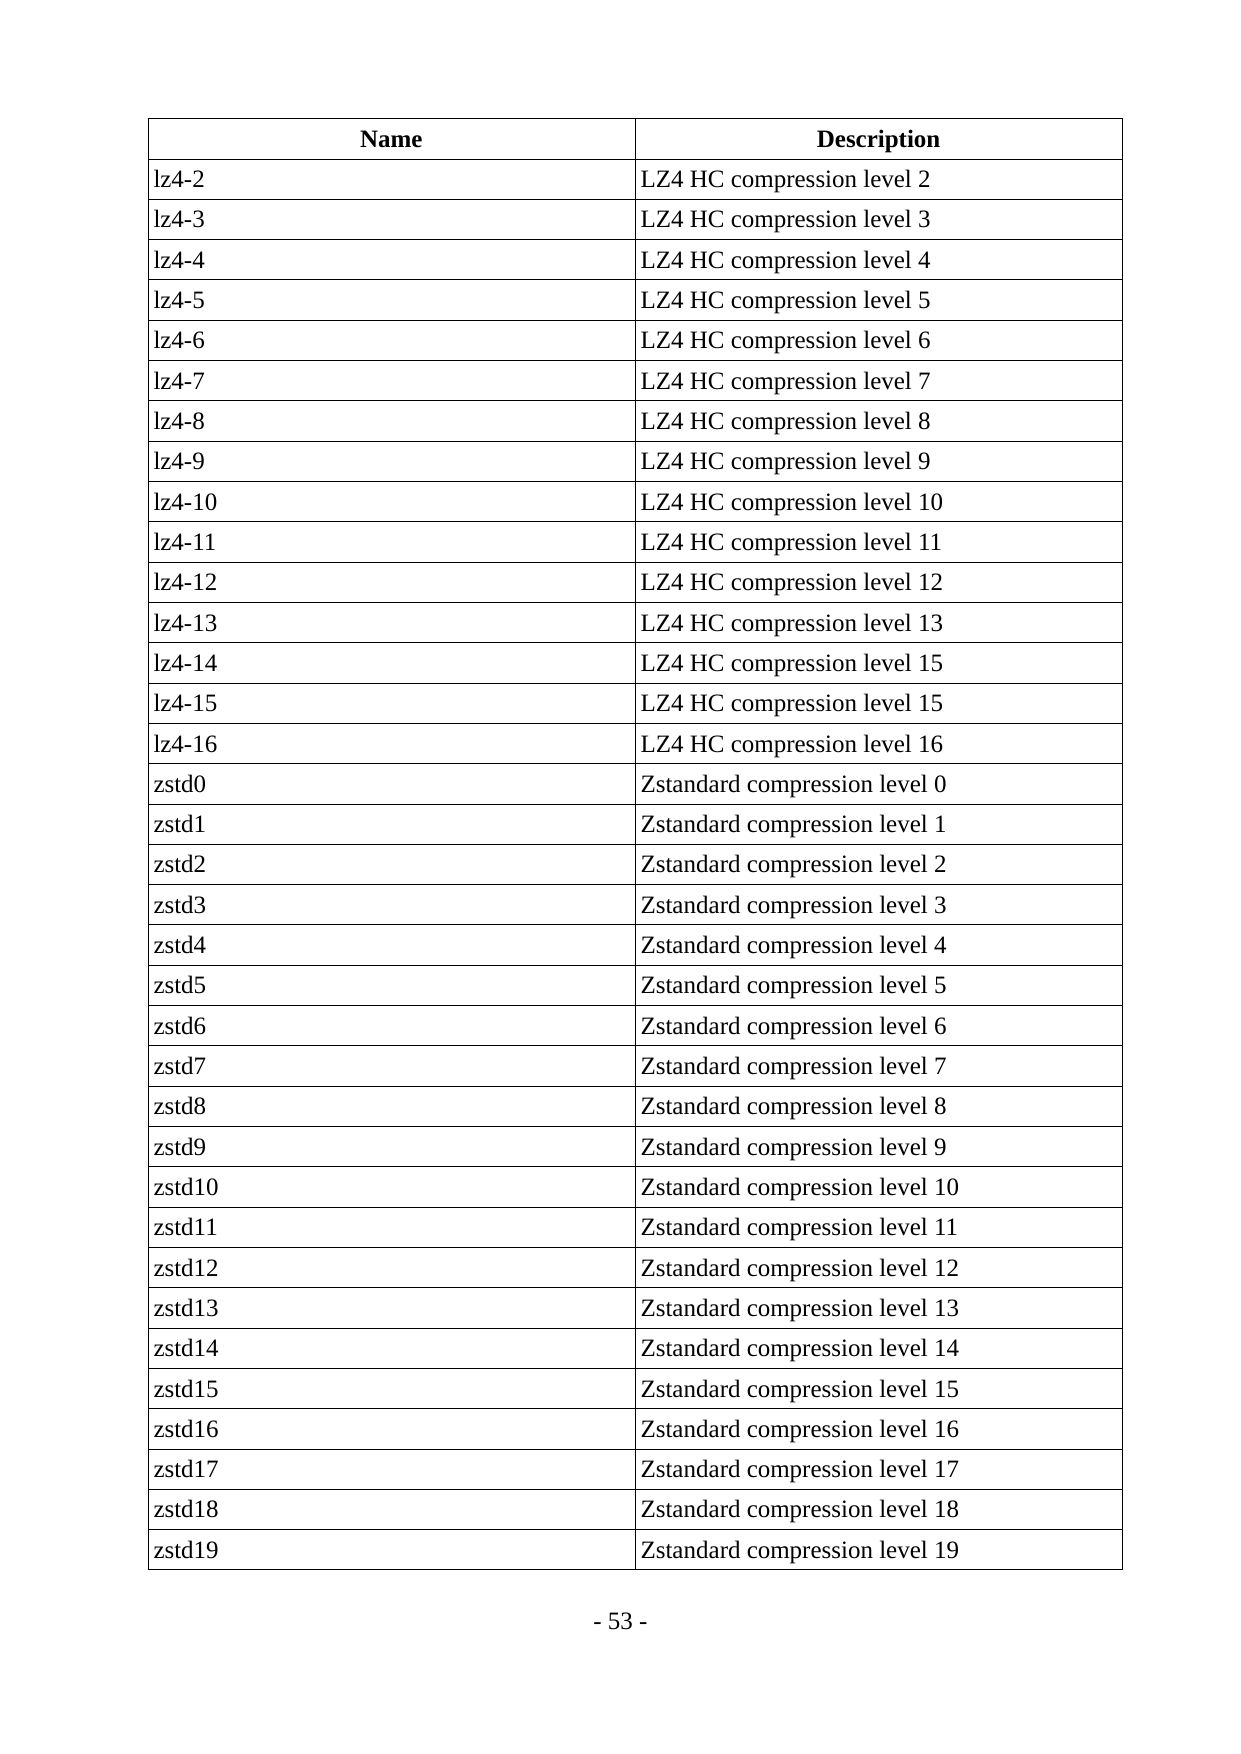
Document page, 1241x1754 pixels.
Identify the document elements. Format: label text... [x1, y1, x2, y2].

table_cell Zstandard compression level 10 [636, 1167, 1122, 1207]
table_cell LZ4 HC compression level 16 [636, 724, 1122, 763]
table_cell LZ4 HC compression level 7 [636, 361, 1122, 400]
table_cell LZ4 HC compression level 12 [636, 563, 1122, 602]
table_cell LZ4 HC compression level 11 [636, 522, 1122, 562]
table_cell zstd12 [149, 1248, 635, 1287]
table_cell Zstandard compression level 16 [636, 1409, 1122, 1448]
table_cell Zstandard compression level 9 [636, 1127, 1122, 1166]
table_cell lz4-7 [149, 361, 635, 400]
table_cell Zstandard compression level 4 [636, 925, 1122, 965]
table_cell zstd7 [149, 1046, 635, 1086]
table_cell lz4-5 [149, 280, 635, 320]
table_cell LZ4 HC compression level 6 [636, 321, 1122, 360]
table_cell Zstandard compression level 0 [636, 764, 1122, 803]
table_header Name [149, 119, 635, 158]
table_cell lz4-12 [149, 563, 635, 602]
table_cell Zstandard compression level 15 [636, 1369, 1122, 1408]
table_cell zstd14 [149, 1329, 635, 1368]
table_cell zstd8 [149, 1087, 635, 1126]
table_cell LZ4 HC compression level 10 [636, 482, 1122, 521]
table_cell lz4-3 [149, 200, 635, 239]
table_cell LZ4 HC compression level 15 [636, 643, 1122, 682]
table_cell zstd6 [149, 1006, 635, 1045]
table_cell lz4-16 [149, 724, 635, 763]
table_cell Zstandard compression level 18 [636, 1490, 1122, 1529]
table_cell Zstandard compression level 1 [636, 805, 1122, 844]
table_cell zstd0 [149, 764, 635, 803]
table_cell Zstandard compression level 3 [636, 885, 1122, 924]
table_cell zstd17 [149, 1450, 635, 1489]
table_cell zstd1 [149, 805, 635, 844]
table_cell LZ4 HC compression level 15 [636, 684, 1122, 723]
table_cell zstd4 [149, 925, 635, 965]
table_cell Zstandard compression level 2 [636, 845, 1122, 884]
table_cell zstd3 [149, 885, 635, 924]
table_cell zstd13 [149, 1288, 635, 1327]
table_cell lz4-6 [149, 321, 635, 360]
table_header Description [636, 119, 1122, 158]
table_cell lz4-11 [149, 522, 635, 562]
table_cell zstd2 [149, 845, 635, 884]
table_cell LZ4 HC compression level 2 [636, 160, 1122, 199]
table_cell lz4-4 [149, 240, 635, 279]
table_cell Zstandard compression level 13 [636, 1288, 1122, 1327]
table_cell zstd11 [149, 1208, 635, 1247]
table_cell lz4-10 [149, 482, 635, 521]
table_cell zstd16 [149, 1409, 635, 1448]
table_cell lz4-13 [149, 603, 635, 642]
table_cell lz4-15 [149, 684, 635, 723]
table_cell LZ4 HC compression level 8 [636, 401, 1122, 441]
table_cell lz4-2 [149, 160, 635, 199]
table_cell Zstandard compression level 6 [636, 1006, 1122, 1045]
table_cell Zstandard compression level 17 [636, 1450, 1122, 1489]
table_cell lz4-9 [149, 442, 635, 481]
table_cell Zstandard compression level 5 [636, 966, 1122, 1005]
table_cell lz4-8 [149, 401, 635, 441]
table_cell zstd19 [149, 1530, 635, 1569]
table_cell LZ4 HC compression level 4 [636, 240, 1122, 279]
table_cell lz4-14 [149, 643, 635, 682]
table_cell zstd18 [149, 1490, 635, 1529]
table_cell Zstandard compression level 11 [636, 1208, 1122, 1247]
table_cell LZ4 HC compression level 9 [636, 442, 1122, 481]
table_cell zstd10 [149, 1167, 635, 1207]
table_cell LZ4 HC compression level 5 [636, 280, 1122, 320]
table_cell zstd15 [149, 1369, 635, 1408]
table_cell zstd9 [149, 1127, 635, 1166]
table_cell LZ4 HC compression level 3 [636, 200, 1122, 239]
table_cell Zstandard compression level 8 [636, 1087, 1122, 1126]
table_cell Zstandard compression level 12 [636, 1248, 1122, 1287]
table_cell Zstandard compression level 7 [636, 1046, 1122, 1086]
table_cell Zstandard compression level 19 [636, 1530, 1122, 1569]
table_cell zstd5 [149, 966, 635, 1005]
table_cell LZ4 HC compression level 13 [636, 603, 1122, 642]
table_cell Zstandard compression level 14 [636, 1329, 1122, 1368]
